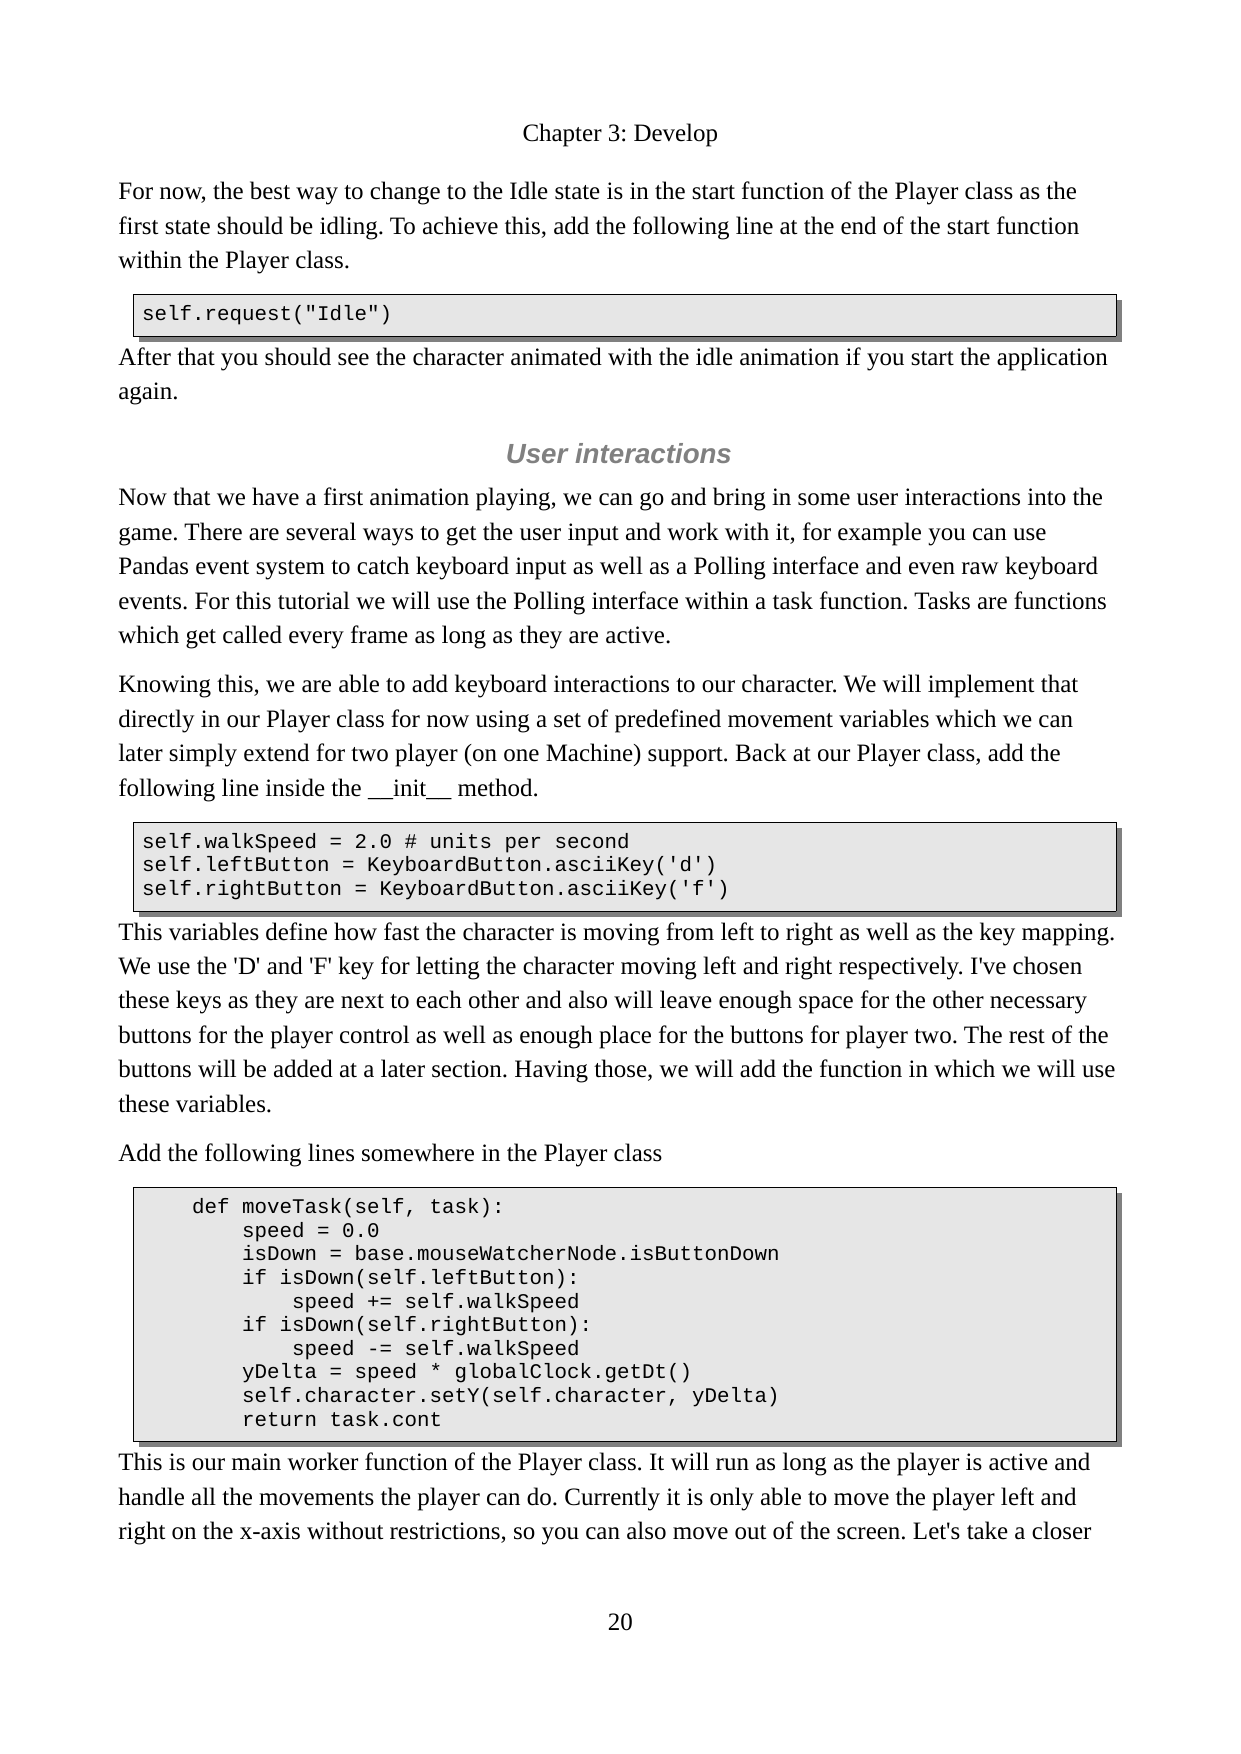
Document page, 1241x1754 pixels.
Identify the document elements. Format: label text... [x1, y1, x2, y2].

text speed = 0.0 [134, 1211, 1116, 1234]
text isDown = base.mouseWatcherNode.isButtonDown [134, 1234, 1116, 1258]
text self.request("Idle") [134, 295, 1116, 336]
text self.character.setY(self.character, yDelta) [134, 1376, 1116, 1400]
text For now, the best way to change to the Idle state is in the start function of the Player class as the first state should be idling. To achieve this, add the following line at the end of the start function within the Player class. [118, 176, 1122, 274]
text This variables define how fast the character is moving from left to right as well as the key mapping. We use the 'D' and 'F' key for letting the character moving left and right respectively. I've chosen these keys as they are next to each other and also will leave enough space for the other necessary buttons for the player control as well as enough place for the buttons for player two. The rest of the buttons will be added at a later section. Having those, we will add the function in which we will use these variables. [118, 917, 1122, 1118]
text Add the following lines somewhere in the Player class [118, 1138, 1122, 1167]
text After that you should see the character animated with the idle animation if you start the application again. [118, 342, 1122, 405]
text def moveTask(self, task): [134, 1188, 1116, 1211]
text return task.cont [134, 1400, 1116, 1441]
text speed += self.walkSpeed [134, 1282, 1116, 1305]
text speed -= self.walkSpeed [134, 1329, 1116, 1353]
text self.leftButton = KeyboardButton.asciiKey('d') [134, 845, 1116, 869]
subtitle User interactions [118, 438, 1122, 470]
text Knowing this, we are able to add keyboard interactions to our character. We will implement that directly in our Player class for now using a set of predefined movement variables which we can later simply extend for two player (on one Machine) support. Back at our Player class, add the following line inside the __init__ method. [118, 669, 1122, 801]
text if isDown(self.rightButton): [134, 1305, 1116, 1329]
text if isDown(self.leftButton): [134, 1258, 1116, 1282]
text self.walkSpeed = 2.0 # units per second [134, 823, 1116, 845]
text Now that we have a first animation playing, we can go and bring in some user interactions into the game. There are several ways to get the user input and work with it, for example you can use Pandas event system to catch keyboard input as well as a Polling interface and even raw keyboard events. For this tutorial we will use the Polling interface within a task function. Tasks are functions which get called every frame as long as they are active. [118, 482, 1122, 649]
text This is our main worker function of the Player class. It will run as long as the player is active and handle all the movements the player can do. Currently it is only able to move the player left and right on the x-axis without restrictions, so you can also move out of the screen. Let's take a closer [118, 1447, 1122, 1545]
text self.rightButton = KeyboardButton.asciiKey('f') [134, 869, 1116, 911]
text yDelta = speed * globalClock.getDt() [134, 1353, 1116, 1376]
